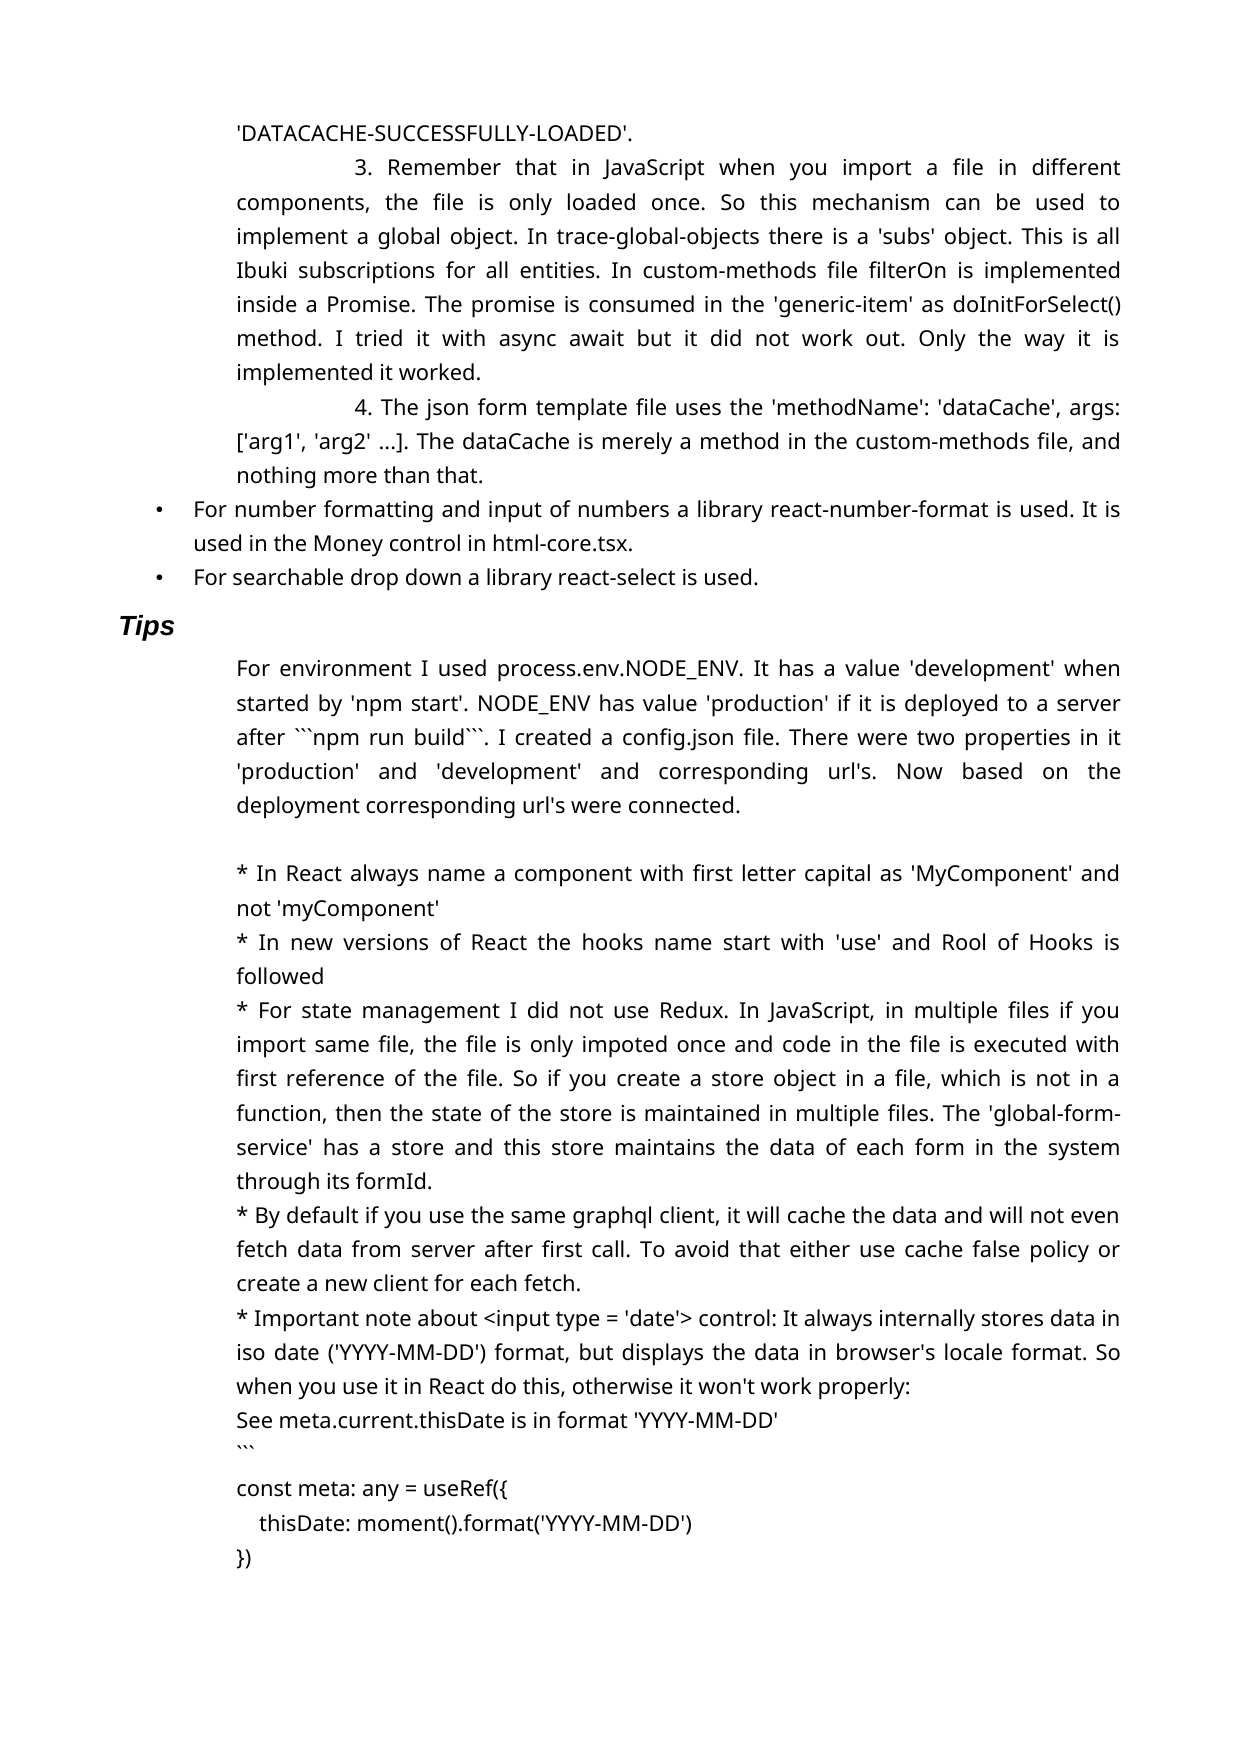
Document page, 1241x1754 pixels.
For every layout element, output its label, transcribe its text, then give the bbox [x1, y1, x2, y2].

subtitle Tips [118, 609, 1122, 641]
text See meta.current.thisDate is in format 'YYYY-MM-DD' [236, 1405, 1122, 1435]
text thisDate: moment().format('YYYY-MM-DD') [236, 1507, 1122, 1537]
text * Important note about <input type = 'date'> control: It always internally stores data in iso date ('YYYY-MM-DD') format, but displays the data in browser's locale format. So when you use it in React do this, otherwise it won't work properly: [236, 1302, 1122, 1401]
list For number formatting and input of numbers a library react-number-format is used. It is used in the Money control in html-core.tsx. [156, 494, 1122, 558]
text * For state management I did not use Redux. In JavaScript, in multiple files if you import same file, the file is only impoted once and code in the file is executed with first reference of the file. So if you create a store object in a file, which is not in a function, then the state of the store is maintained in multiple files. The 'global-form-service' has a store and this store maintains the data of each form in the system through its formId. [236, 995, 1122, 1196]
text * In React always name a component with first letter capital as 'MyComponent' and not 'myComponent' [236, 858, 1122, 922]
list For searchable drop down a library react-select is used. [156, 562, 1122, 592]
text 4. The json form template file uses the 'methodName': 'dataCache', args:['arg1', 'arg2' ...]. The dataCache is merely a method in the custom-methods file, and nothing more than that. [236, 391, 1122, 489]
text ``` [236, 1439, 1122, 1469]
text const meta: any = useRef({ [236, 1473, 1122, 1503]
text 'DATACACHE-SUCCESSFULLY-LOADED'. [236, 118, 1122, 148]
text For environment I used process.env.NODE_ENV. It has a value 'development' when started by 'npm start'. NODE_ENV has value 'production' if it is deployed to a server after ```npm run build```. I created a config.json file. There were two properties in it 'production' and 'development' and corresponding url's. Now based on the deployment corresponding url's were connected. [236, 653, 1122, 820]
text * By default if you use the same graphql client, it will cache the data and will not even fetch data from server after first call. To avoid that either use cache false policy or create a new client for each fetch. [236, 1200, 1122, 1298]
text * In new versions of React the hooks name start with 'use' and Rool of Hooks is followed [236, 927, 1122, 991]
text }) [236, 1542, 1122, 1571]
text 3. Remember that in JavaScript when you import a file in different components, the file is only loaded once. So this mechanism can be used to implement a global object. In trace-global-objects there is a 'subs' object. This is all Ibuki subscriptions for all entities. In custom-methods file filterOn is implemented inside a Promise. The promise is consumed in the 'generic-item' as doInitForSelect() method. I tried it with async await but it did not work out. Only the way it is implemented it worked. [236, 152, 1122, 387]
